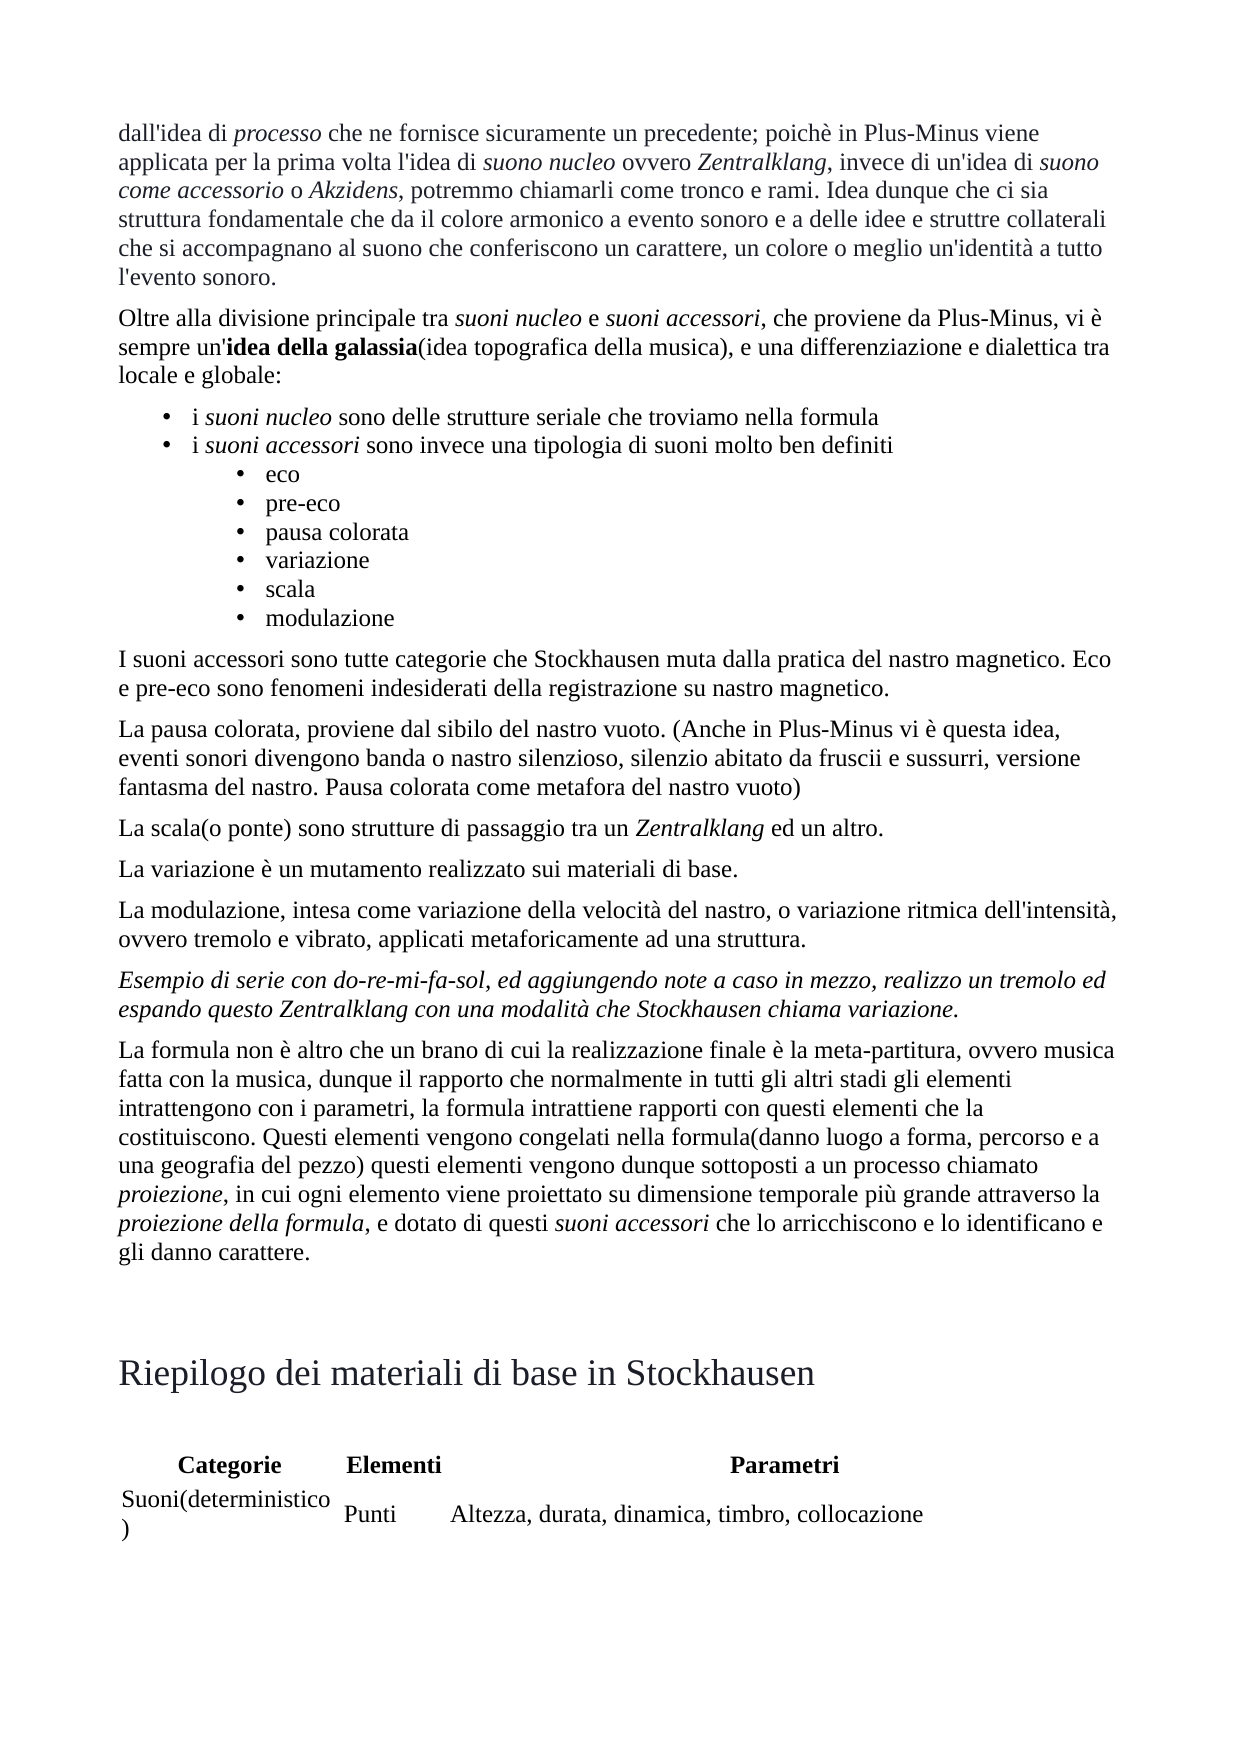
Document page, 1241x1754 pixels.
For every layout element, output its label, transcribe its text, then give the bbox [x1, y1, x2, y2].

table_cell Altezza, durata, dinamica, timbro, collocazione [447, 1482, 1122, 1545]
list pre-eco [236, 488, 1122, 517]
table_header Parametri [447, 1447, 1122, 1482]
text Oltre alla divisione principale tra suoni nucleo e suoni accessori, che proviene da Plus-Minus, vi è sempre un'idea della galassia(idea topografica della musica), e una differenziazione e dialettica tra locale e globale: [118, 303, 1122, 389]
table_header Elementi [341, 1447, 447, 1482]
list scala [236, 574, 1122, 603]
list i suoni nucleo sono delle strutture seriale che troviamo nella formula [162, 402, 1122, 431]
text La scala(o ponte) sono strutture di passaggio tra un Zentralklang ed un altro. [118, 813, 1122, 842]
list eco [236, 459, 1122, 488]
table_cell Punti [341, 1482, 447, 1545]
list pausa colorata [236, 517, 1122, 546]
list i suoni accessori sono invece una tipologia di suoni molto ben definiti [162, 431, 1122, 459]
text La pausa colorata, proviene dal sibilo del nastro vuoto. (Anche in Plus-Minus vi è questa idea, eventi sonori divengono banda o nastro silenzioso, silenzio abitato da fruscii e sussurri, versione fantasma del nastro. Pausa colorata come metafora del nastro vuoto) [118, 714, 1122, 801]
text La formula non è altro che un brano di cui la realizzazione finale è la meta-partitura, ovvero musica fatta con la musica, dunque il rapporto che normalmente in tutti gli altri stadi gli elementi intrattengono con i parametri, la formula intrattiene rapporti con questi elementi che la costituiscono. Questi elementi vengono congelati nella formula(danno luogo a forma, percorso e a una geografia del pezzo) questi elementi vengono dunque sottoposti a un processo chiamato proiezione, in cui ogni elemento viene proiettato su dimensione temporale più grande attraverso la proiezione della formula, e dotato di questi suoni accessori che lo arricchiscono e lo identificano e gli danno carattere. [118, 1036, 1122, 1266]
list modulazione [236, 603, 1122, 632]
subtitle Riepilogo dei materiali di base in Stockhausen [118, 1350, 1122, 1393]
list variazione [236, 546, 1122, 574]
table_cell Suoni(deterministico) [118, 1482, 341, 1545]
text dall'idea di processo che ne fornisce sicuramente un precedente; poichè in Plus-Minus viene applicata per la prima volta l'idea di suono nucleo ovvero Zentralklang, invece di un'idea di suono come accessorio o Akzidens, potremmo chiamarli come tronco e rami. Idea dunque che ci sia struttura fondamentale che da il colore armonico a evento sonoro e a delle idee e struttre collaterali che si accompagnano al suono che conferiscono un carattere, un colore o meglio un'identità a tutto l'evento sonoro. [118, 118, 1122, 291]
text La variazione è un mutamento realizzato sui materiali di base. [118, 854, 1122, 883]
table_header Categorie [118, 1447, 341, 1482]
text La modulazione, intesa come variazione della velocità del nastro, o variazione ritmica dell'intensità, ovvero tremolo e vibrato, applicati metaforicamente ad una struttura. [118, 896, 1122, 953]
text I suoni accessori sono tutte categorie che Stockhausen muta dalla pratica del nastro magnetico. Eco e pre-eco sono fenomeni indesiderati della registrazione su nastro magnetico. [118, 644, 1122, 702]
text Esempio di serie con do-re-mi-fa-sol, ed aggiungendo note a caso in mezzo, realizzo un tremolo ed espando questo Zentralklang con una modalità che Stockhausen chiama variazione. [118, 966, 1122, 1023]
